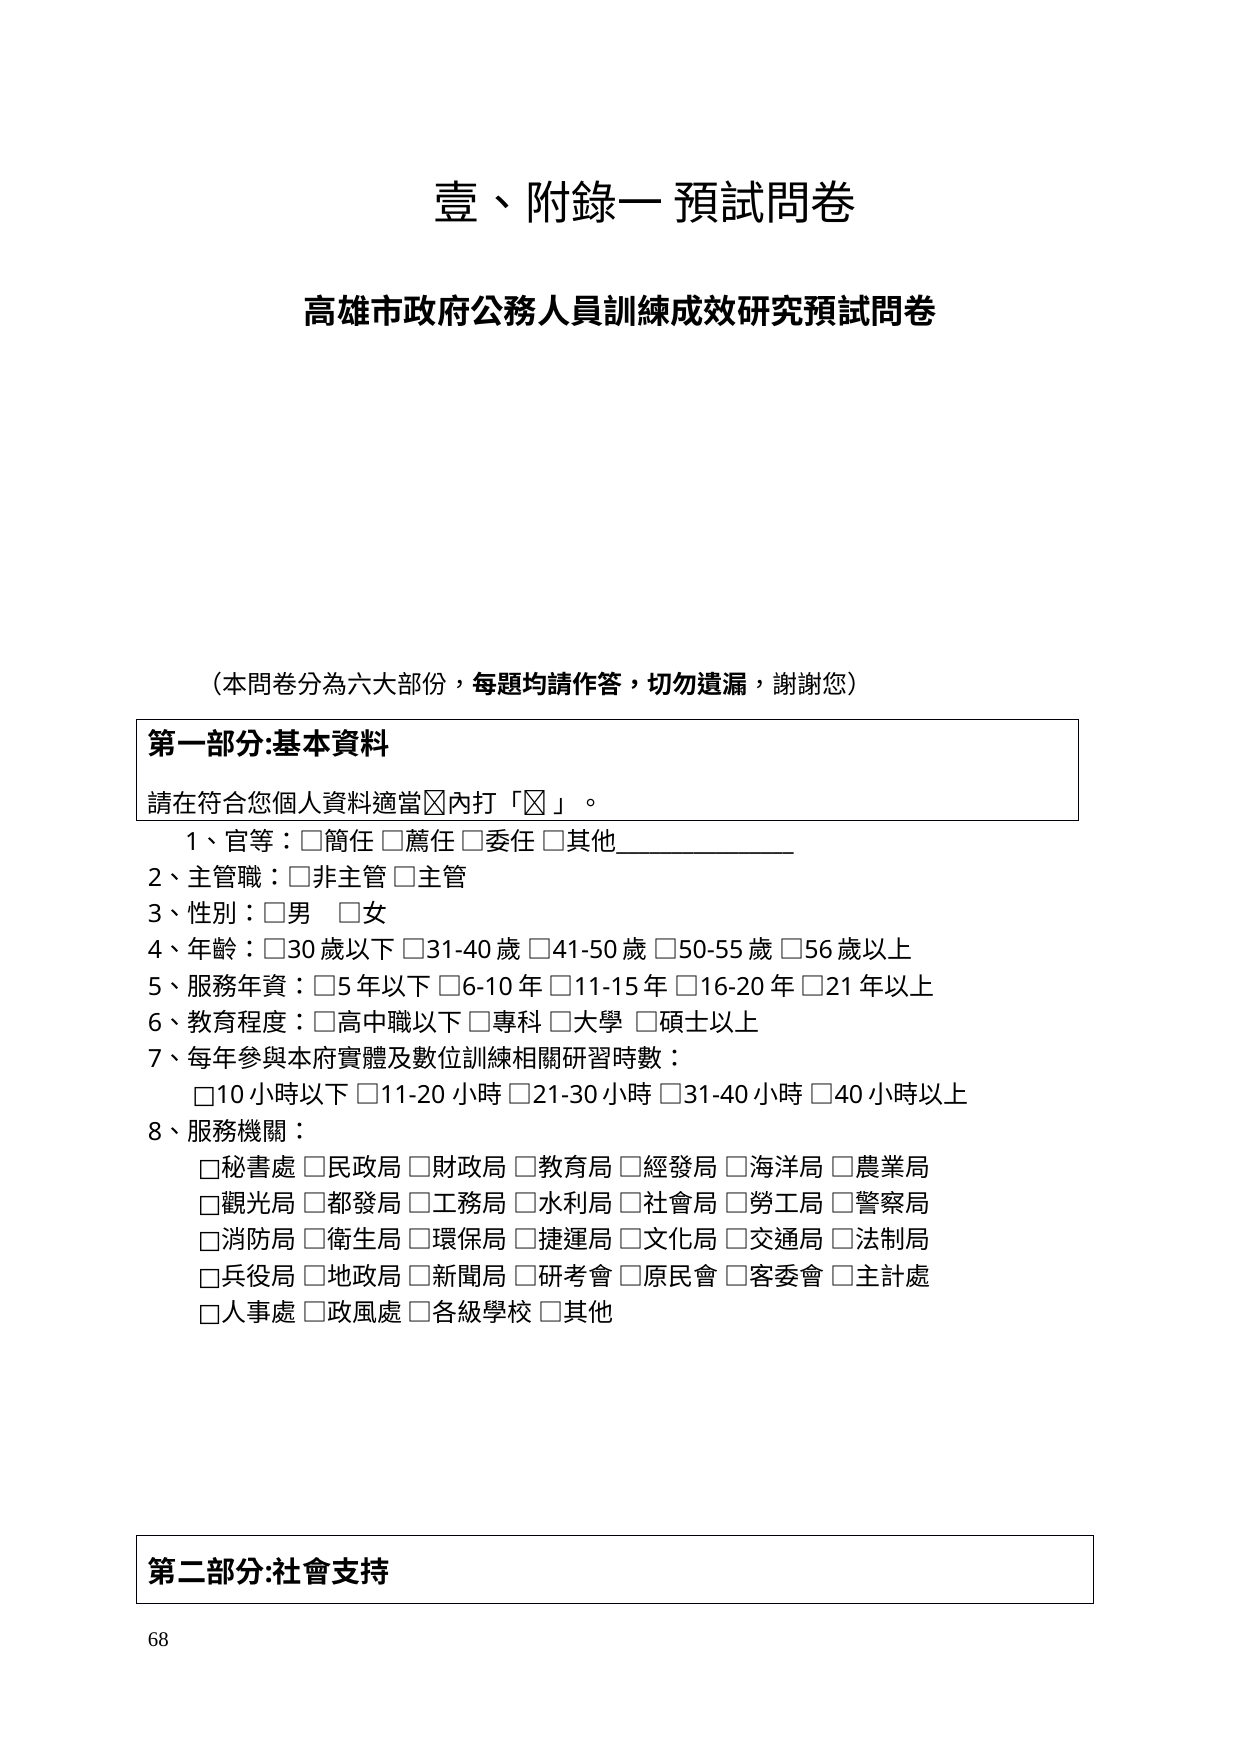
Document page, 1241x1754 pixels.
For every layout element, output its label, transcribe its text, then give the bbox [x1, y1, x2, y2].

text 高雄市政府公務人員訓練成效研究預試問卷 [148, 285, 1092, 333]
list □人事處 □政風處 □各級學校 □其他 [198, 1292, 1092, 1329]
list 主管職：□非主管 □主管 [148, 857, 1092, 894]
list 每年參與本府實體及數位訓練相關研習時數： [148, 1039, 1092, 1075]
list □秘書處 □民政局 □財政局 □教育局 □經發局 □海洋局 □農業局 [198, 1147, 1092, 1184]
text （本問卷分為六大部份，每題均請作答，切勿遺漏，謝謝您） [148, 665, 1092, 701]
table_header 第二部分:社會支持 [137, 1536, 1093, 1603]
list □兵役局 □地政局 □新聞局 □研考會 □原民會 □客委會 □主計處 [198, 1256, 1092, 1292]
list □觀光局 □都發局 □工務局 □水利局 □社會局 □勞工局 □警察局 [198, 1184, 1092, 1220]
list 年齡：□30歲以下 □31-40歲 □41-50歲 □50-55歲 □56歲以上 [148, 930, 1092, 966]
text □10小時以下 □11-20 小時 □21-30小時 □31-40小時 □40小時以上 [192, 1075, 1092, 1111]
list □消防局 □衛生局 □環保局 □捷運局 □文化局 □交通局 □法制局 [198, 1220, 1092, 1256]
list 服務機關： [148, 1111, 1092, 1147]
list 教育程度：□高中職以下 □專科 □大學 □碩士以上 [148, 1002, 1092, 1039]
table_header 第一部分:基本資料 請在符合您個人資料適當內打「 」。 [137, 720, 1078, 820]
subtitle 附錄一 預試問卷 [198, 166, 1092, 233]
list 官等：□簡任 □薦任 □委任 □其他________________ [185, 821, 1092, 857]
list 性別：□男 □女 [148, 894, 1092, 930]
list 服務年資：□5年以下 □6-10年 □11-15年 □16-20年 □21年以上 [148, 966, 1092, 1002]
